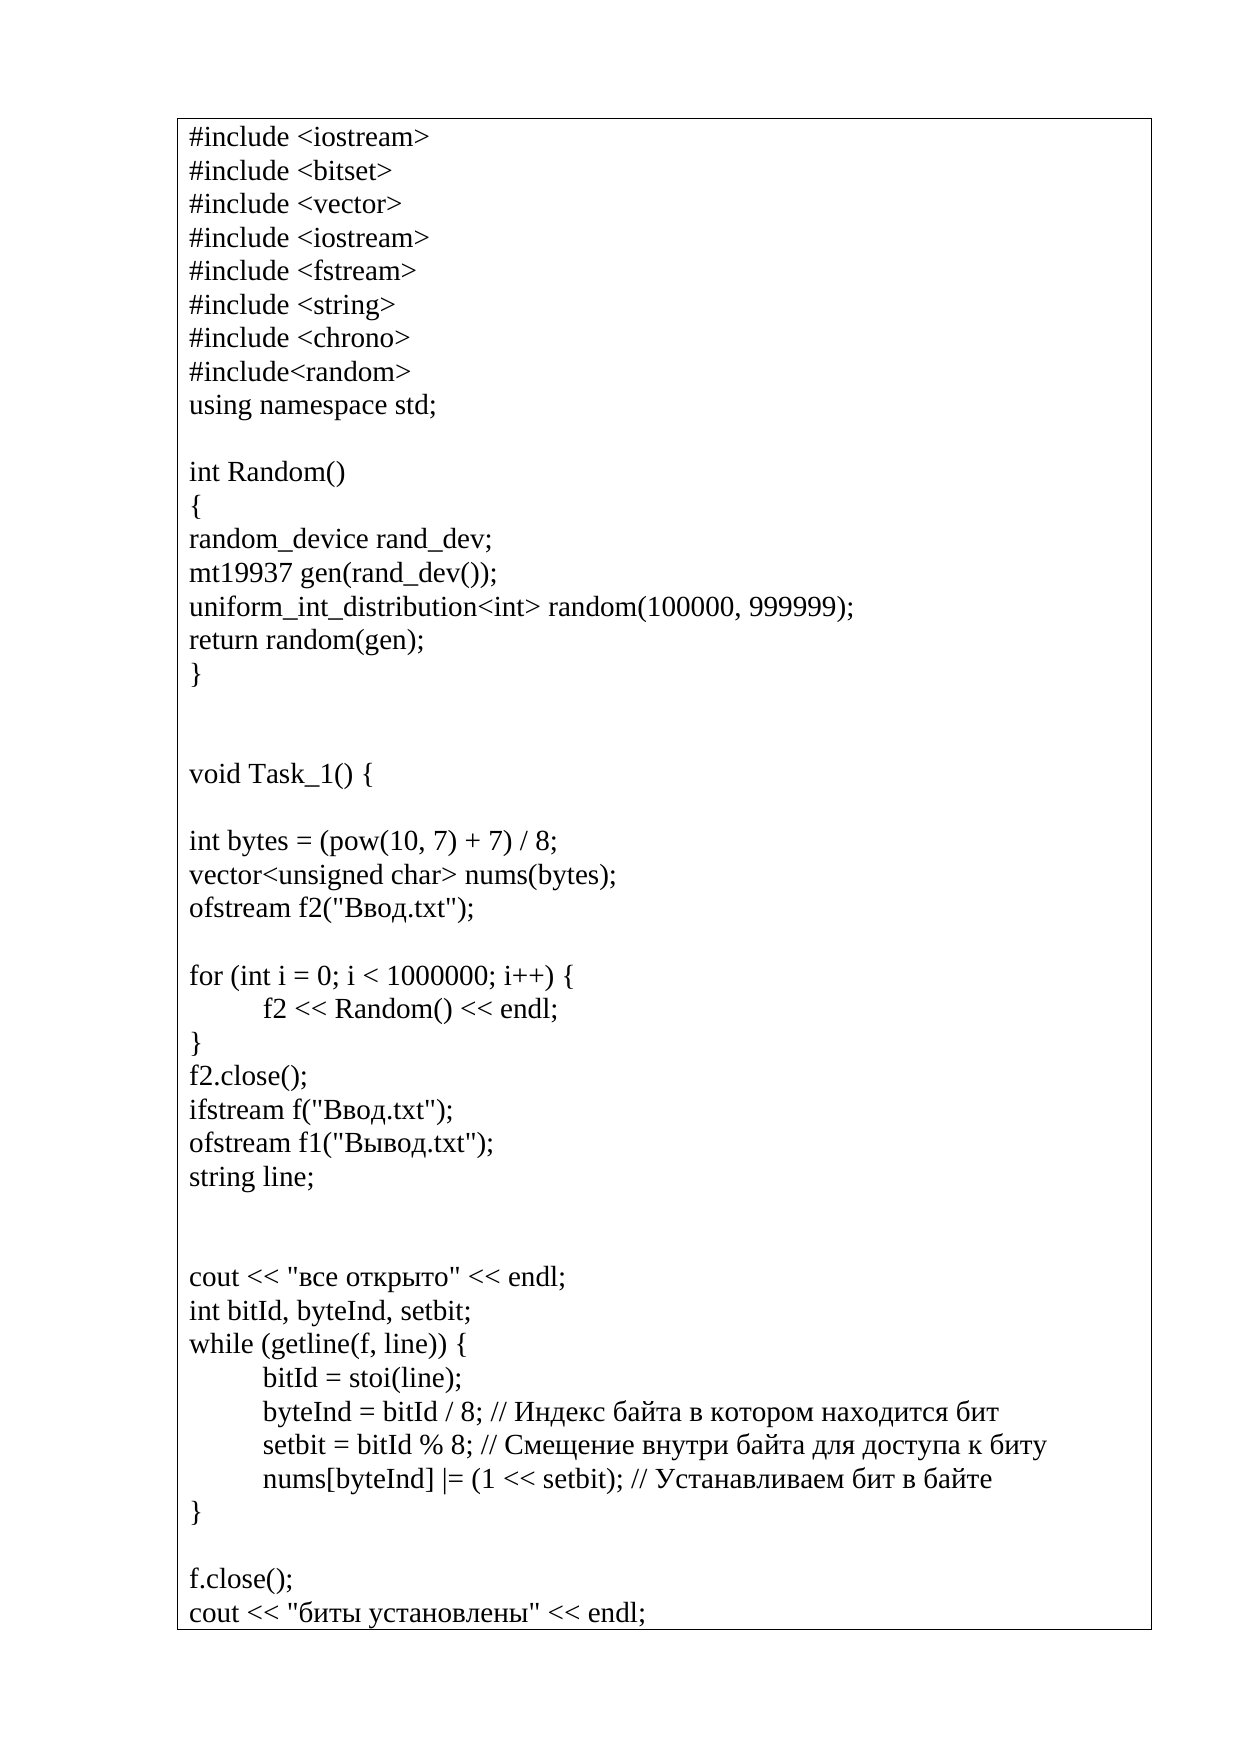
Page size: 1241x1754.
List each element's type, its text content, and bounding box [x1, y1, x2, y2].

table_header #include <iostream> #include <bitset> #include <vector> #include <iostream> #include <fstream> #include <string> #include <chrono> #include<random> using namespace std; int Random() { random_device rand_dev; mt19937 gen(rand_dev()); uniform_int_distribution<int> random(100000, 999999); return random(gen); } void Task_1() { int bytes = (pow(10, 7) + 7) / 8; vector<unsigned char> nums(bytes); ofstream f2("Ввод.txt"); for (int i = 0; i < 1000000; i++) { f2 << Random() << endl; } f2.close(); ifstream f("Ввод.txt"); ofstream f1("Вывод.txt"); string line; cout << "все открыто" << endl; int bitId, byteInd, setbit; while (getline(f, line)) { bitId = stoi(line); byteInd = bitId / 8; // Индекс байта в котором находится бит setbit = bitId % 8; // Смещение внутри байта для доступа к биту nums[byteInd] |= (1 << setbit); // Устанавливаем бит в байте } f.close(); cout << "биты установлены" << endl; [178, 119, 1151, 1628]
